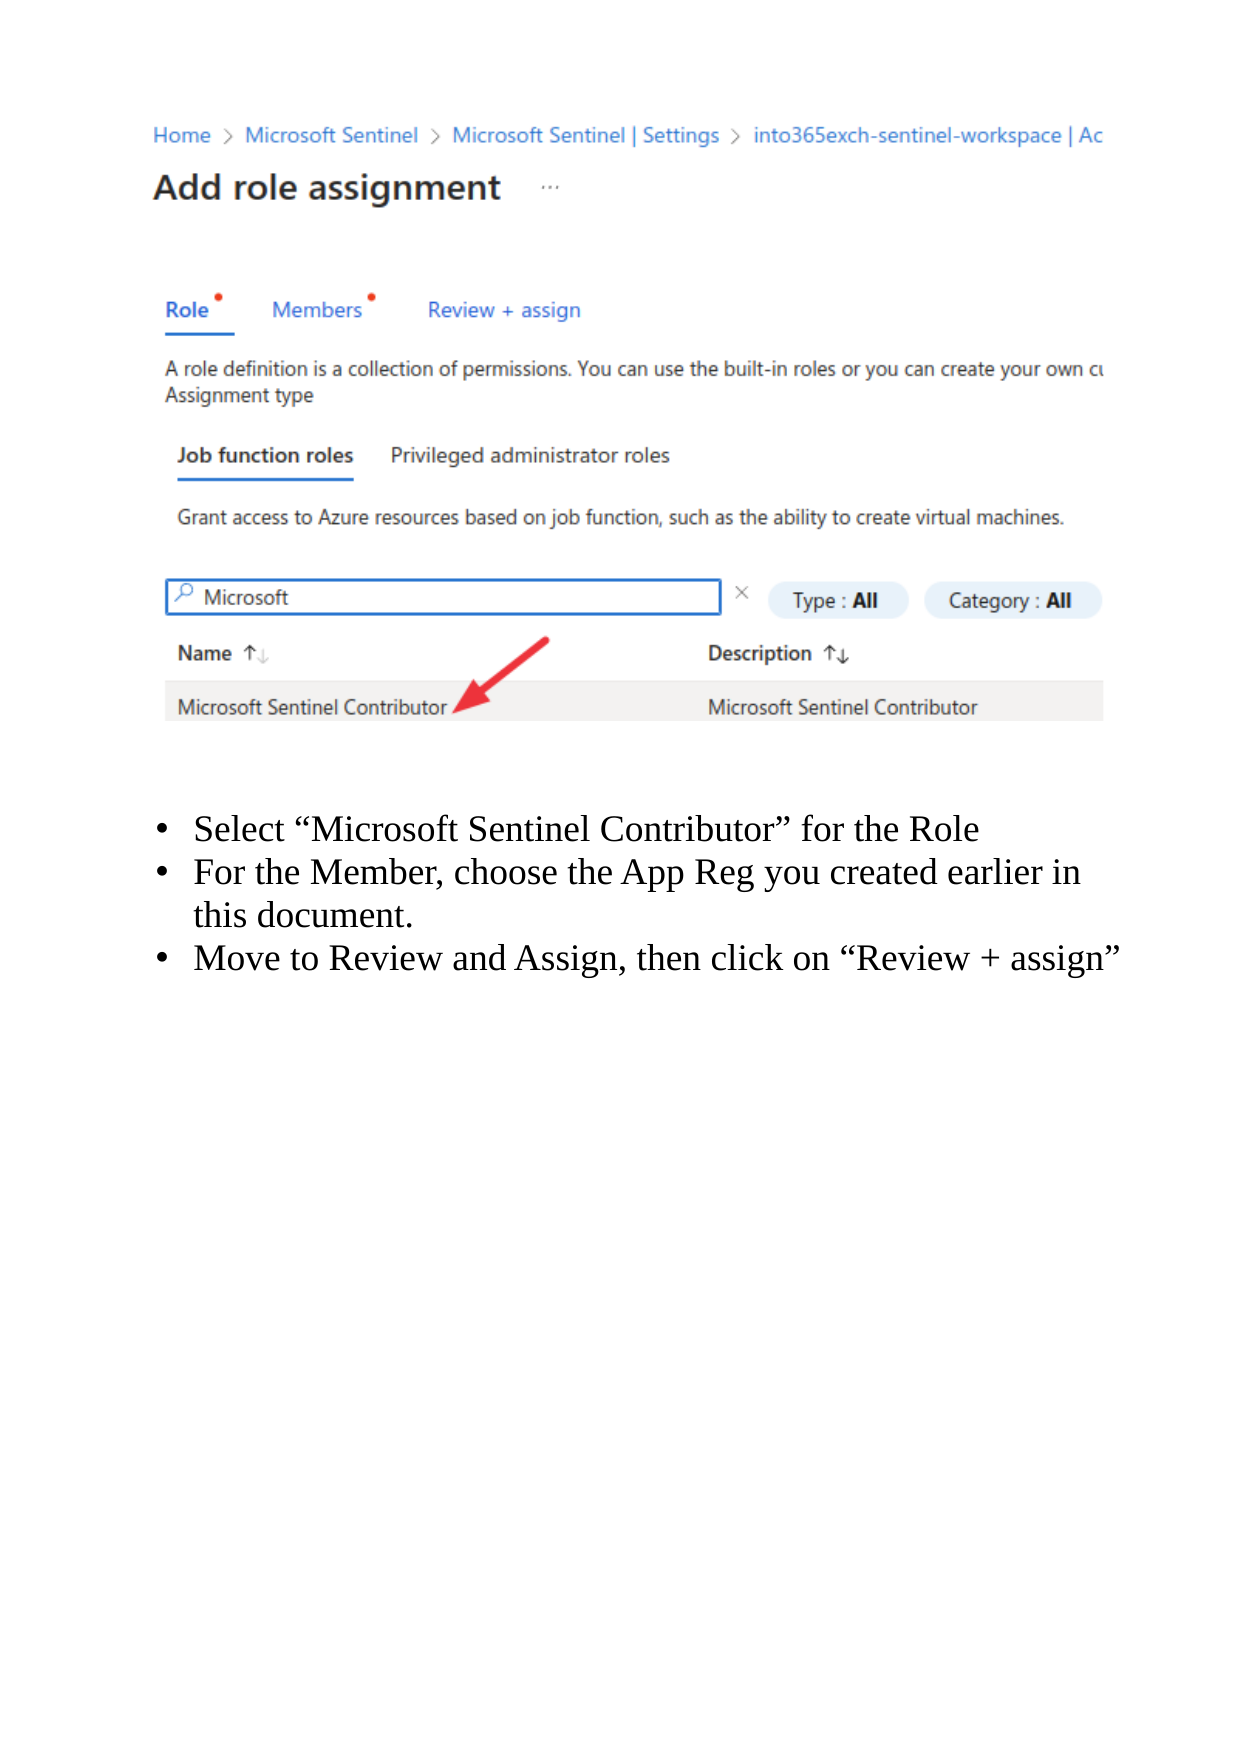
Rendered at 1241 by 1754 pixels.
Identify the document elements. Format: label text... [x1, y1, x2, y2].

list Select “Microsoft Sentinel Contributor” for the Role [156, 806, 1122, 849]
list Move to Review and Assign, then click on “Review + assign” [156, 936, 1122, 979]
picture [136, 118, 1104, 721]
list For the Member, choose the App Reg you created earlier in this document. [156, 849, 1122, 936]
